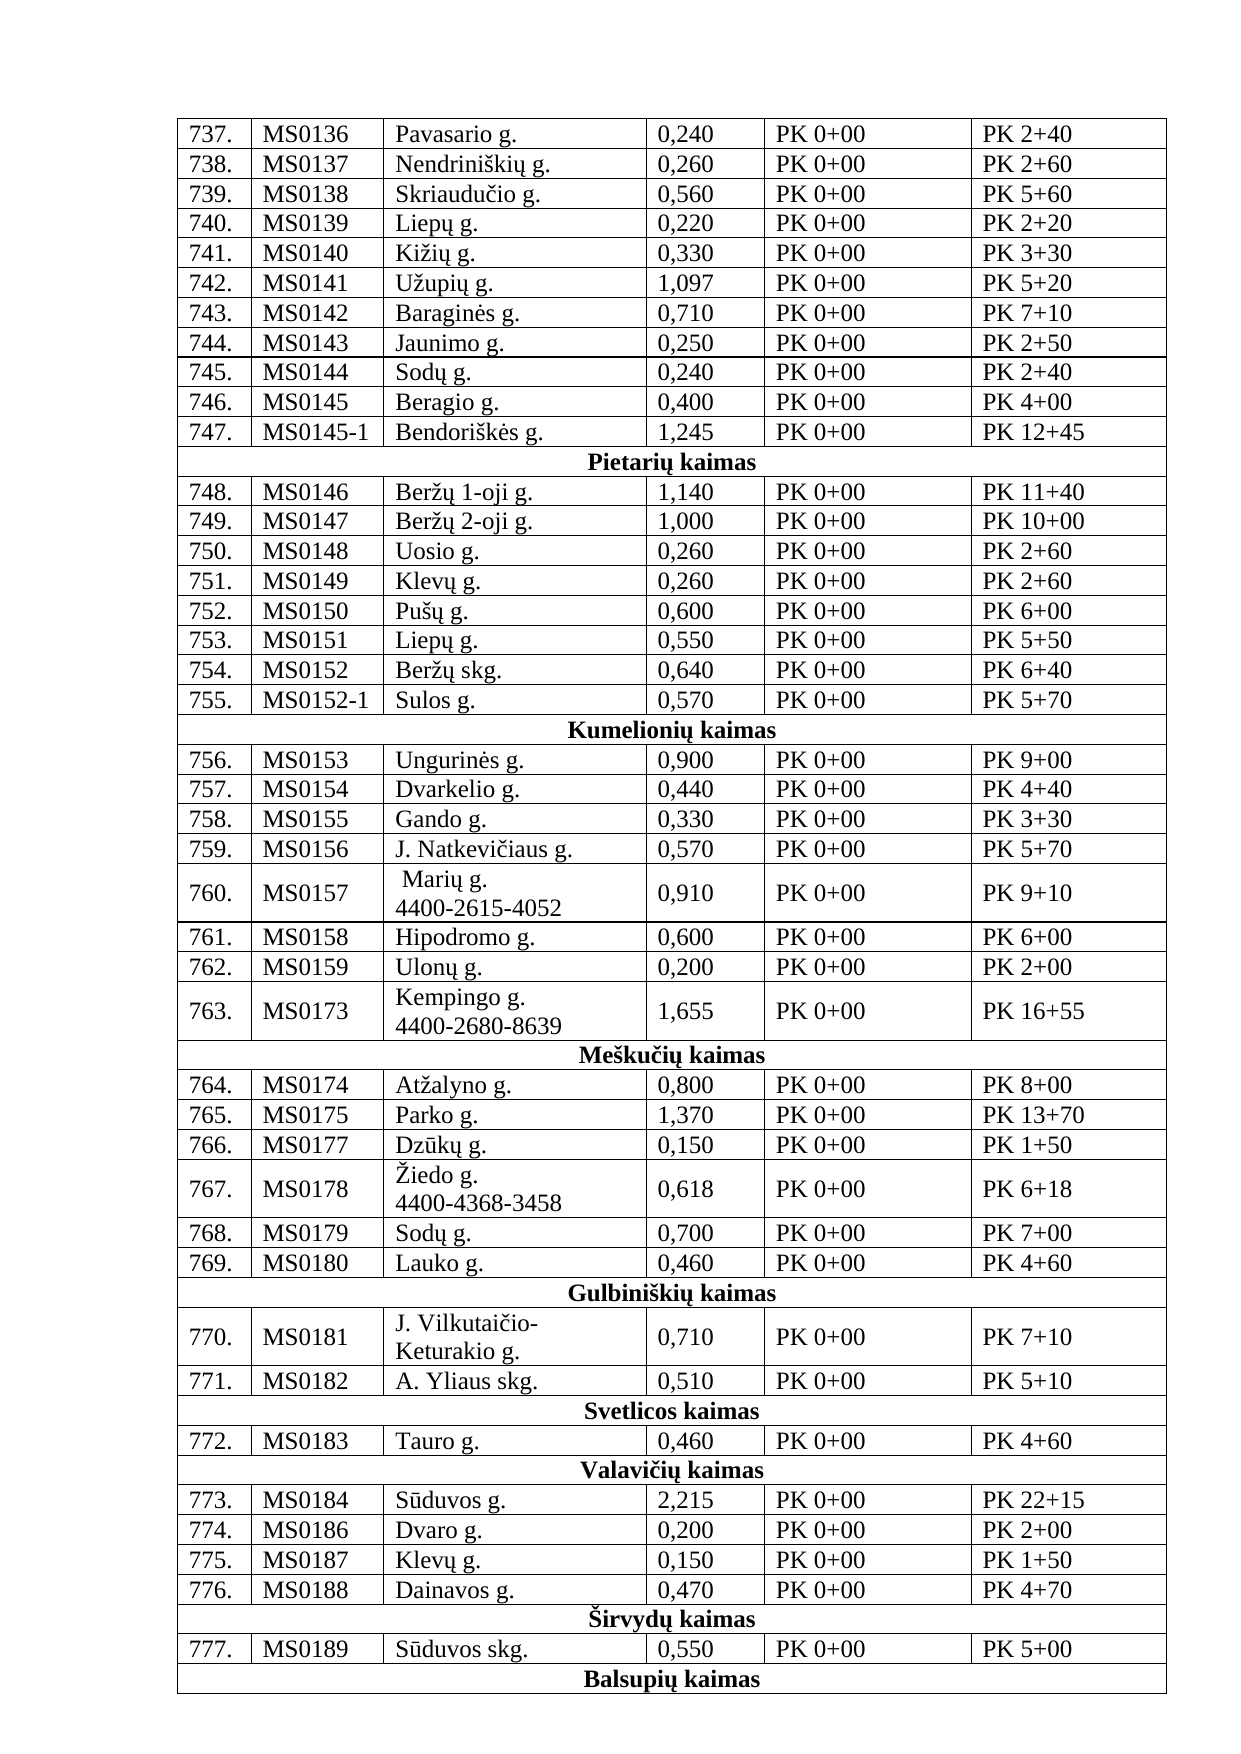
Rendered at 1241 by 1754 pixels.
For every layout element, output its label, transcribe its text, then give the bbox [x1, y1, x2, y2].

table_cell MS0187 [252, 1545, 383, 1574]
table_cell PK 0+00 [765, 298, 971, 327]
table_cell PK 0+00 [765, 1308, 971, 1365]
table_cell PK 2+60 [972, 149, 1166, 178]
table_cell MS0136 [252, 119, 383, 148]
table_cell 1,140 [647, 477, 764, 505]
table_cell 752. [178, 596, 251, 624]
table_cell PK 6+40 [972, 655, 1166, 684]
table_cell 0,510 [647, 1366, 764, 1395]
table_cell PK 0+00 [765, 1545, 971, 1574]
table_cell PK 0+00 [765, 952, 971, 981]
table_cell PK 0+00 [765, 834, 971, 863]
table_cell MS0181 [252, 1308, 383, 1365]
table_cell Jaunimo g. [384, 328, 646, 356]
table_cell MS0173 [252, 982, 383, 1039]
table_cell 753. [178, 626, 251, 654]
table_cell 757. [178, 775, 251, 803]
table_cell PK 0+00 [765, 1485, 971, 1514]
table_cell 759. [178, 834, 251, 863]
table_cell PK 9+10 [972, 864, 1166, 921]
table_cell PK 2+40 [972, 119, 1166, 148]
table_cell 0,220 [647, 209, 764, 237]
table_cell MS0142 [252, 298, 383, 327]
table_cell MS0141 [252, 268, 383, 297]
table_cell PK 0+00 [765, 1575, 971, 1603]
table_cell 0,600 [647, 596, 764, 624]
table_cell Beržų 2-oji g. [384, 506, 646, 535]
table_cell Sulos g. [384, 685, 646, 714]
table_cell PK 0+00 [765, 1634, 971, 1663]
table_cell PK 0+00 [765, 417, 971, 446]
table_cell 0,900 [647, 745, 764, 773]
table_cell Valavičių kaimas [178, 1456, 1166, 1484]
table_cell MS0178 [252, 1160, 383, 1217]
table_cell 774. [178, 1515, 251, 1544]
table_cell 761. [178, 923, 251, 951]
table_cell PK 0+00 [765, 745, 971, 773]
table_cell 0,150 [647, 1130, 764, 1159]
table_cell 756. [178, 745, 251, 773]
table_cell PK 0+00 [765, 1160, 971, 1217]
table_cell J. Natkevičiaus g. [384, 834, 646, 863]
table_cell Nendriniškių g. [384, 149, 646, 178]
table_cell PK 22+15 [972, 1485, 1166, 1514]
table_cell PK 2+60 [972, 536, 1166, 565]
table_cell 765. [178, 1100, 251, 1129]
table_cell PK 0+00 [765, 804, 971, 833]
table_cell 0,260 [647, 149, 764, 178]
table_cell Dainavos g. [384, 1575, 646, 1603]
table_cell 0,240 [647, 119, 764, 148]
table_cell MS0143 [252, 328, 383, 356]
table_cell 0,550 [647, 626, 764, 654]
table_cell 766. [178, 1130, 251, 1159]
table_cell Sūduvos g. [384, 1485, 646, 1514]
table_cell 744. [178, 328, 251, 356]
table_cell 763. [178, 982, 251, 1039]
table_cell Marių g. 4400-2615-4052 [384, 864, 646, 921]
table_cell PK 0+00 [765, 923, 971, 951]
table_cell PK 0+00 [765, 1248, 971, 1277]
table_cell 0,330 [647, 238, 764, 267]
table_cell PK 2+20 [972, 209, 1166, 237]
table_cell 0,640 [647, 655, 764, 684]
table_cell Sodų g. [384, 1218, 646, 1247]
table_cell Beragio g. [384, 387, 646, 416]
table_cell 1,097 [647, 268, 764, 297]
table_cell PK 0+00 [765, 268, 971, 297]
table_cell 769. [178, 1248, 251, 1277]
table_cell PK 0+00 [765, 566, 971, 595]
table_cell Pušų g. [384, 596, 646, 624]
table_cell 1,370 [647, 1100, 764, 1129]
table_cell MS0152-1 [252, 685, 383, 714]
table_cell Širvydų kaimas [178, 1605, 1166, 1633]
table_cell MS0145-1 [252, 417, 383, 446]
table_cell PK 2+00 [972, 1515, 1166, 1544]
table_cell PK 1+50 [972, 1130, 1166, 1159]
table_cell MS0148 [252, 536, 383, 565]
table_cell 0,260 [647, 566, 764, 595]
table_cell Tauro g. [384, 1426, 646, 1454]
table_cell PK 11+40 [972, 477, 1166, 505]
table_cell Baraginės g. [384, 298, 646, 327]
table_cell 740. [178, 209, 251, 237]
table_cell 739. [178, 179, 251, 207]
table_cell Sodų g. [384, 358, 646, 386]
table_cell J. Vilkutaičio-Keturakio g. [384, 1308, 646, 1365]
table_cell 0,560 [647, 179, 764, 207]
table_cell PK 0+00 [765, 655, 971, 684]
table_cell 0,330 [647, 804, 764, 833]
table_cell PK 2+50 [972, 328, 1166, 356]
table_cell Dvarkelio g. [384, 775, 646, 803]
table_cell MS0184 [252, 1485, 383, 1514]
table_cell MS0157 [252, 864, 383, 921]
table_cell Svetlicos kaimas [178, 1396, 1166, 1425]
table_cell PK 0+00 [765, 1515, 971, 1544]
table_cell 743. [178, 298, 251, 327]
table_cell Žiedo g. 4400-4368-3458 [384, 1160, 646, 1217]
table_cell PK 5+10 [972, 1366, 1166, 1395]
table_cell PK 0+00 [765, 149, 971, 178]
table_cell PK 0+00 [765, 1426, 971, 1454]
table_cell PK 6+00 [972, 923, 1166, 951]
table_cell PK 12+45 [972, 417, 1166, 446]
table_cell 0,240 [647, 358, 764, 386]
table_cell 764. [178, 1070, 251, 1099]
table_cell PK 4+70 [972, 1575, 1166, 1603]
table_cell PK 5+60 [972, 179, 1166, 207]
table_cell MS0153 [252, 745, 383, 773]
table_cell 758. [178, 804, 251, 833]
table_cell Lauko g. [384, 1248, 646, 1277]
table_cell 0,200 [647, 1515, 764, 1544]
table_cell 0,260 [647, 536, 764, 565]
table_cell PK 0+00 [765, 596, 971, 624]
table_cell Liepų g. [384, 626, 646, 654]
table_cell PK 0+00 [765, 626, 971, 654]
table_cell PK 0+00 [765, 775, 971, 803]
table_cell Beržų 1-oji g. [384, 477, 646, 505]
table_cell MS0188 [252, 1575, 383, 1603]
table_cell PK 2+60 [972, 566, 1166, 595]
table_cell PK 7+00 [972, 1218, 1166, 1247]
table_cell PK 5+00 [972, 1634, 1166, 1663]
table_cell Hipodromo g. [384, 923, 646, 951]
table_cell MS0159 [252, 952, 383, 981]
table_cell MS0146 [252, 477, 383, 505]
table_cell MS0155 [252, 804, 383, 833]
table_cell PK 0+00 [765, 179, 971, 207]
table_cell 0,550 [647, 1634, 764, 1663]
table_cell MS0151 [252, 626, 383, 654]
table_cell PK 0+00 [765, 477, 971, 505]
table_cell Sūduvos skg. [384, 1634, 646, 1663]
table_cell 771. [178, 1366, 251, 1395]
table_cell 745. [178, 358, 251, 386]
table_cell 1,000 [647, 506, 764, 535]
table_cell MS0140 [252, 238, 383, 267]
table_cell Ungurinės g. [384, 745, 646, 773]
table_cell MS0139 [252, 209, 383, 237]
table_cell PK 0+00 [765, 1130, 971, 1159]
table_cell PK 0+00 [765, 1070, 971, 1099]
table_cell 0,150 [647, 1545, 764, 1574]
table_cell 0,250 [647, 328, 764, 356]
table_cell PK 3+30 [972, 238, 1166, 267]
table_cell 0,618 [647, 1160, 764, 1217]
table_cell PK 6+18 [972, 1160, 1166, 1217]
table_cell 767. [178, 1160, 251, 1217]
table_cell PK 10+00 [972, 506, 1166, 535]
table_cell 737. [178, 119, 251, 148]
table_cell 0,570 [647, 685, 764, 714]
table_cell 776. [178, 1575, 251, 1603]
table_cell 777. [178, 1634, 251, 1663]
table_cell MS0186 [252, 1515, 383, 1544]
table_cell PK 0+00 [765, 982, 971, 1039]
table_cell Pavasario g. [384, 119, 646, 148]
table_cell 750. [178, 536, 251, 565]
table_cell PK 0+00 [765, 536, 971, 565]
table_cell 0,570 [647, 834, 764, 863]
table_cell MS0156 [252, 834, 383, 863]
table_cell PK 5+70 [972, 685, 1166, 714]
table_cell MS0144 [252, 358, 383, 386]
table_cell 1,655 [647, 982, 764, 1039]
table_cell PK 3+30 [972, 804, 1166, 833]
table_cell 0,700 [647, 1218, 764, 1247]
table_cell 0,400 [647, 387, 764, 416]
table_cell Pietarių kaimas [178, 447, 1166, 476]
table_cell PK 0+00 [765, 1218, 971, 1247]
table_cell 749. [178, 506, 251, 535]
table_cell 0,200 [647, 952, 764, 981]
table_cell 762. [178, 952, 251, 981]
table_cell MS0182 [252, 1366, 383, 1395]
table_cell PK 5+20 [972, 268, 1166, 297]
table_cell Kižių g. [384, 238, 646, 267]
table_cell PK 4+00 [972, 387, 1166, 416]
table_cell 770. [178, 1308, 251, 1365]
table_cell Skriaudučio g. [384, 179, 646, 207]
table_cell MS0180 [252, 1248, 383, 1277]
table_cell PK 0+00 [765, 238, 971, 267]
table_cell 760. [178, 864, 251, 921]
table_cell Klevų g. [384, 1545, 646, 1574]
table_cell MS0149 [252, 566, 383, 595]
table_cell MS0174 [252, 1070, 383, 1099]
table_cell PK 0+00 [765, 119, 971, 148]
table_cell PK 0+00 [765, 864, 971, 921]
table_cell PK 0+00 [765, 358, 971, 386]
table_cell PK 0+00 [765, 328, 971, 356]
table_cell MS0150 [252, 596, 383, 624]
table_cell Liepų g. [384, 209, 646, 237]
table_cell Atžalyno g. [384, 1070, 646, 1099]
table_cell Parko g. [384, 1100, 646, 1129]
table_cell 2,215 [647, 1485, 764, 1514]
table_cell PK 5+50 [972, 626, 1166, 654]
table_cell Uosio g. [384, 536, 646, 565]
table_cell MS0183 [252, 1426, 383, 1454]
table_cell MS0154 [252, 775, 383, 803]
table_cell MS0147 [252, 506, 383, 535]
table_cell Bendoriškės g. [384, 417, 646, 446]
table_cell 751. [178, 566, 251, 595]
table_cell 741. [178, 238, 251, 267]
table_cell 768. [178, 1218, 251, 1247]
table_cell Meškučių kaimas [178, 1041, 1166, 1069]
table_cell PK 7+10 [972, 298, 1166, 327]
table_cell 0,600 [647, 923, 764, 951]
table_cell 0,470 [647, 1575, 764, 1603]
table_cell 775. [178, 1545, 251, 1574]
table_cell PK 13+70 [972, 1100, 1166, 1129]
table_cell MS0152 [252, 655, 383, 684]
table_cell PK 0+00 [765, 685, 971, 714]
table_cell 747. [178, 417, 251, 446]
table_cell 738. [178, 149, 251, 178]
table_cell 772. [178, 1426, 251, 1454]
table_cell 773. [178, 1485, 251, 1514]
table_cell PK 4+40 [972, 775, 1166, 803]
table_cell 748. [178, 477, 251, 505]
table_cell PK 2+40 [972, 358, 1166, 386]
table_cell PK 0+00 [765, 387, 971, 416]
table_cell Ulonų g. [384, 952, 646, 981]
table_cell 0,440 [647, 775, 764, 803]
table_cell MS0137 [252, 149, 383, 178]
table_cell Kempingo g. 4400-2680-8639 [384, 982, 646, 1039]
table_cell PK 0+00 [765, 209, 971, 237]
table_cell PK 1+50 [972, 1545, 1166, 1574]
table_cell Gando g. [384, 804, 646, 833]
table_cell MS0179 [252, 1218, 383, 1247]
table_cell PK 16+55 [972, 982, 1166, 1039]
table_cell PK 7+10 [972, 1308, 1166, 1365]
table_cell MS0189 [252, 1634, 383, 1663]
table_cell MS0158 [252, 923, 383, 951]
table_cell 742. [178, 268, 251, 297]
table_cell A. Yliaus skg. [384, 1366, 646, 1395]
table_cell PK 2+00 [972, 952, 1166, 981]
table_cell PK 0+00 [765, 1366, 971, 1395]
table_cell Kumelionių kaimas [178, 715, 1166, 744]
table_cell 0,710 [647, 298, 764, 327]
table_cell Dvaro g. [384, 1515, 646, 1544]
table_cell PK 0+00 [765, 506, 971, 535]
table_cell Klevų g. [384, 566, 646, 595]
table_cell Užupių g. [384, 268, 646, 297]
table_cell 0,460 [647, 1426, 764, 1454]
table_cell 0,910 [647, 864, 764, 921]
table_cell MS0177 [252, 1130, 383, 1159]
table_cell PK 9+00 [972, 745, 1166, 773]
table_cell MS0138 [252, 179, 383, 207]
table_cell PK 8+00 [972, 1070, 1166, 1099]
table_cell Gulbiniškių kaimas [178, 1278, 1166, 1307]
table_cell 754. [178, 655, 251, 684]
table_cell MS0175 [252, 1100, 383, 1129]
table_cell 0,460 [647, 1248, 764, 1277]
table_cell 0,800 [647, 1070, 764, 1099]
table_cell PK 0+00 [765, 1100, 971, 1129]
table_cell MS0145 [252, 387, 383, 416]
table_cell PK 5+70 [972, 834, 1166, 863]
table_cell Dzūkų g. [384, 1130, 646, 1159]
table_cell 1,245 [647, 417, 764, 446]
table_cell 755. [178, 685, 251, 714]
table_cell 0,710 [647, 1308, 764, 1365]
table_cell Beržų skg. [384, 655, 646, 684]
table_cell Balsupių kaimas [178, 1664, 1166, 1693]
table_cell PK 4+60 [972, 1426, 1166, 1454]
table_cell 746. [178, 387, 251, 416]
table_cell PK 4+60 [972, 1248, 1166, 1277]
table_cell PK 6+00 [972, 596, 1166, 624]
